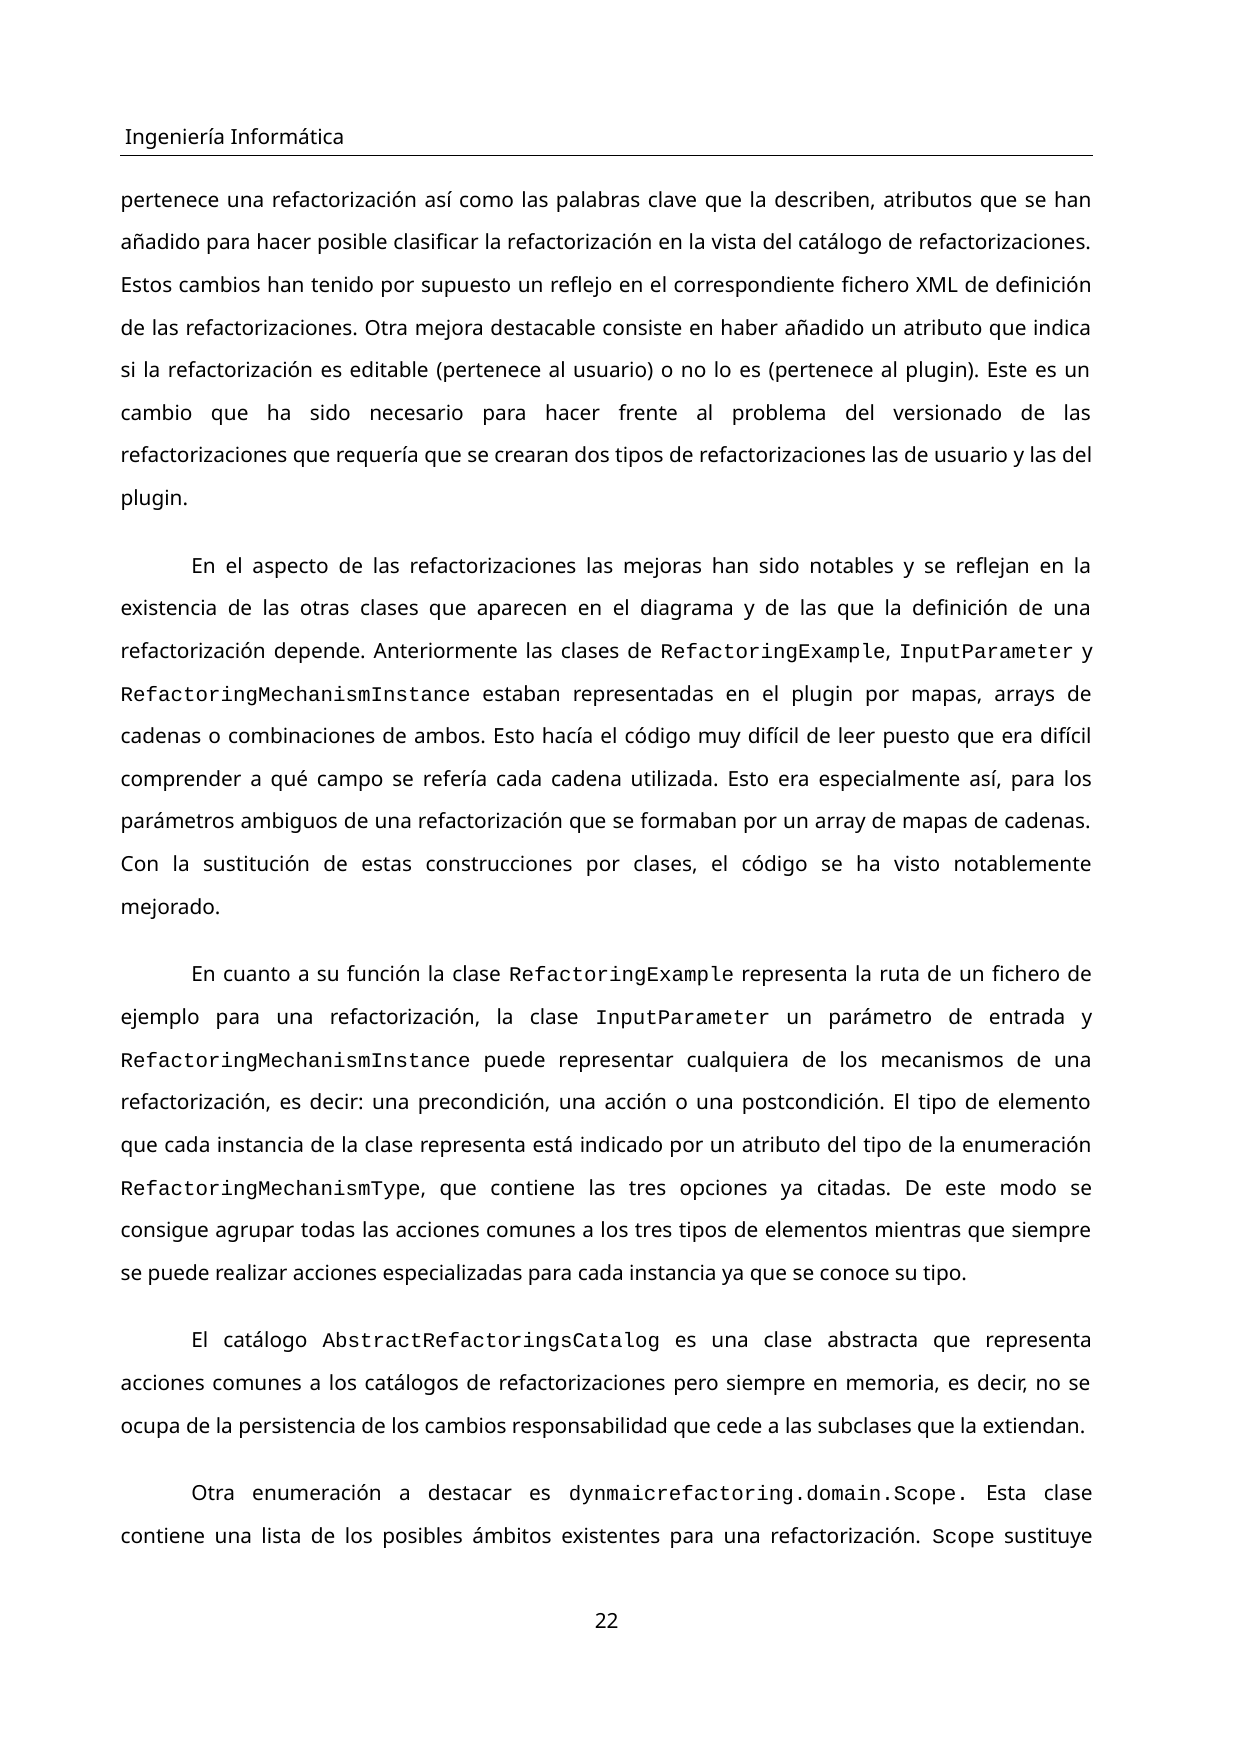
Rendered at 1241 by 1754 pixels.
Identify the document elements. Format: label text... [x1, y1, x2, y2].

text pertenece una refactorización así como las palabras clave que la describen, atributos que se han añadido para hacer posible clasificar la refactorización en la vista del catálogo de refactorizaciones. Estos cambios han tenido por supuesto un reflejo en el correspondiente fichero XML de definición de las refactorizaciones. Otra mejora destacable consiste en haber añadido un atributo que indica si la refactorización es editable (pertenece al usuario) o no lo es (pertenece al plugin). Este es un cambio que ha sido necesario para hacer frente al problema del versionado de las refactorizaciones que requería que se crearan dos tipos de refactorizaciones las de usuario y las del plugin. [120, 185, 1093, 512]
text El catálogo AbstractRefactoringsCatalog es una clase abstracta que representa acciones comunes a los catálogos de refactorizaciones pero siempre en memoria, es decir, no se ocupa de la persistencia de los cambios responsabilidad que cede a las subclases que la extiendan. [120, 1326, 1093, 1439]
text Otra enumeración a destacar es dynmaicrefactoring.domain.Scope. Esta clase contiene una lista de los posibles ámbitos existentes para una refactorización. Scope sustituye [120, 1478, 1093, 1550]
text En cuanto a su función la clase RefactoringExample representa la ruta de un fichero de ejemplo para una refactorización, la clase InputParameter un parámetro de entrada y RefactoringMechanismInstance puede representar cualquiera de los mecanismos de una refactorización, es decir: una precondición, una acción o una postcondición. El tipo de elemento que cada instancia de la clase representa está indicado por un atributo del tipo de la enumeración RefactoringMechanismType, que contiene las tres opciones ya citadas. De este modo se consigue agrupar todas las acciones comunes a los tres tipos de elementos mientras que siempre se puede realizar acciones especializadas para cada instancia ya que se conoce su tipo. [120, 959, 1093, 1286]
text En el aspecto de las refactorizaciones las mejoras han sido notables y se reflejan en la existencia de las otras clases que aparecen en el diagrama y de las que la definición de una refactorización depende. Anteriormente las clases de RefactoringExample, InputParameter y RefactoringMechanismInstance estaban representadas en el plugin por mapas, arrays de cadenas o combinaciones de ambos. Esto hacía el código muy difícil de leer puesto que era difícil comprender a qué campo se refería cada cadena utilizada. Esto era especialmente así, para los parámetros ambiguos de una refactorización que se formaban por un array de mapas de cadenas. Con la sustitución de estas construcciones por clases, el código se ha visto notablemente mejorado. [120, 551, 1093, 920]
